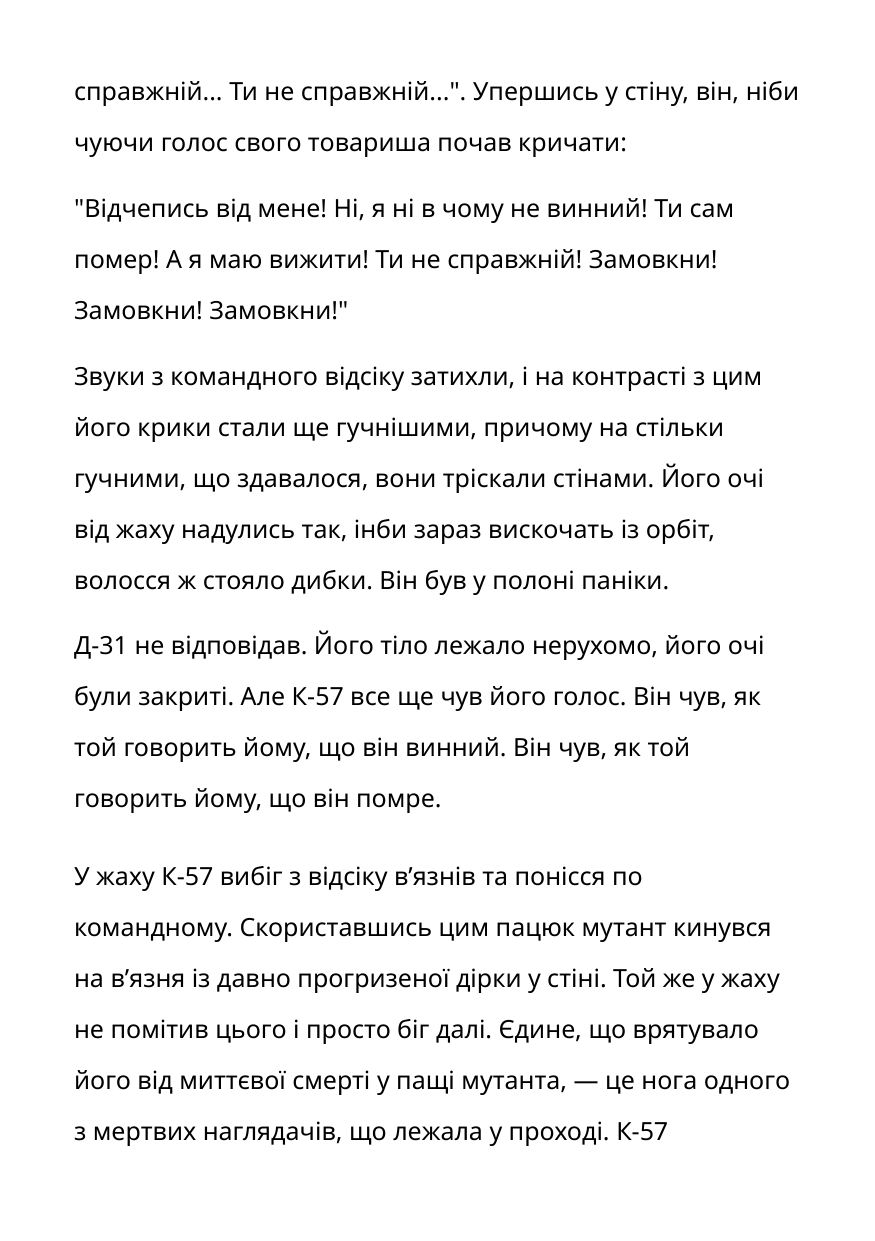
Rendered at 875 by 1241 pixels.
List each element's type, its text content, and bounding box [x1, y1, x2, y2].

text "Відчепись від мене! Ні, я ні в чому не винний! Ти сам помер! А я маю вижити! Ти не справжній! Замовкни! Замовкни! Замовкни!" [74, 191, 800, 327]
text Д-31 не відповідав. Його тіло лежало нерухомо, його очі були закриті. Але К-57 все ще чув його голос. Він чув, як той говорить йому, що він винний. Він чув, як той говорить йому, що він помре. [74, 628, 800, 815]
text У жаху К-57 вибіг з відсіку в’язнів та понісся по командному. Скориставшись цим пацюк мутант кинувся на в’язня із давно прогризеної дірки у стіні. Той же у жаху не помітив цього і просто біг далі. Єдине, що врятувало його від миттєвої смерті у пащі мутанта, — це нога одного з мертвих наглядачів, що лежала у проході. К-57 [74, 859, 800, 1148]
text справжній... Ти не справжній...". Упершись у стіну, він, ніби чуючи голос свого товариша почав кричати: [74, 74, 800, 159]
text Звуки з командного відсіку затихли, і на контрасті з цим його крики стали ще гучнішими, причому на стільки гучними, що здавалося, вони тріскали стінами. Його очі від жаху надулись так, інби зараз вискочать із орбіт, волосся ж стояло дибки. Він був у полоні паніки. [74, 358, 800, 596]
